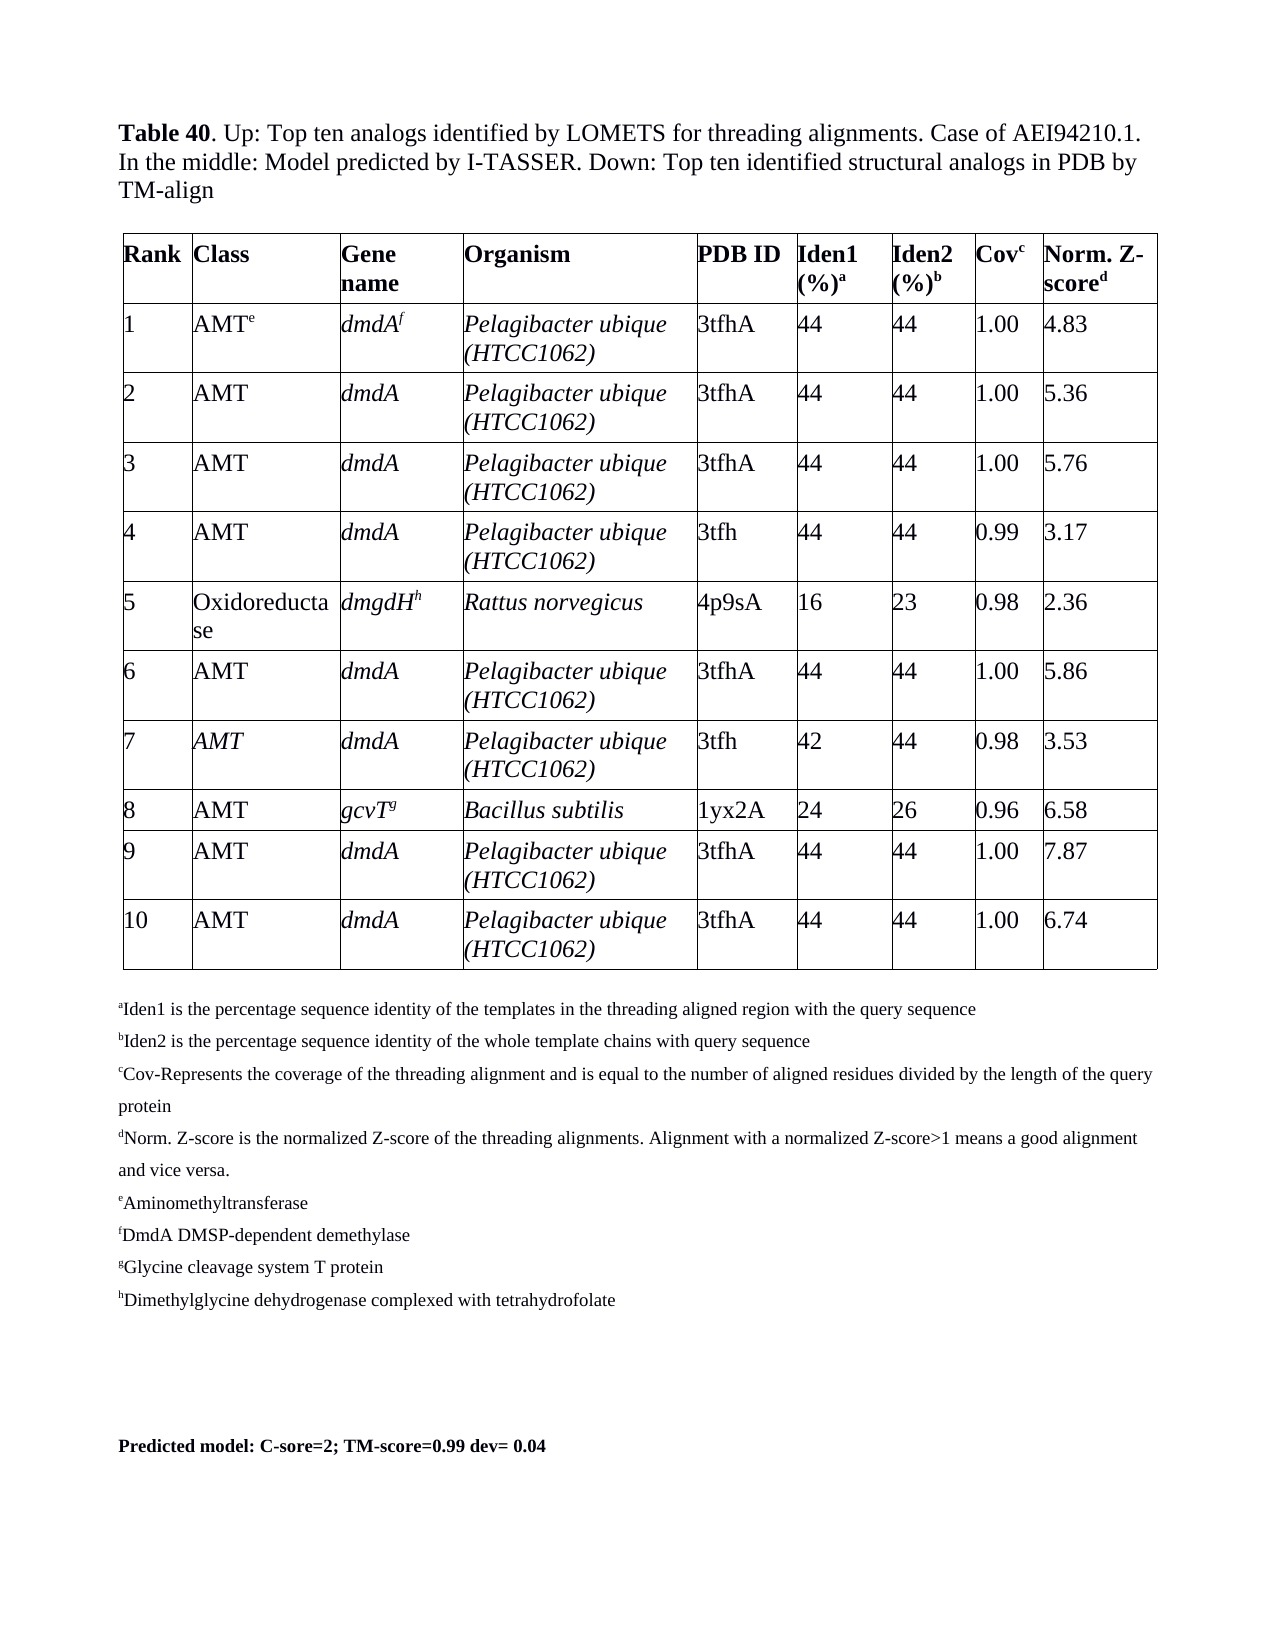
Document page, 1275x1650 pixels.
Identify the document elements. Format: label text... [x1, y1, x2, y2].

table_cell dmdA [341, 900, 463, 969]
table_cell AMT [193, 512, 340, 581]
table_cell dmdA [341, 831, 463, 899]
table_cell 3tfhA [698, 651, 797, 719]
table_cell 44 [798, 304, 892, 372]
table_cell 0.99 [976, 512, 1043, 581]
table_cell dmdA [341, 512, 463, 581]
table_cell 44 [798, 651, 892, 719]
table_cell 7.87 [1044, 831, 1157, 899]
table_cell dmgdHh [341, 582, 463, 650]
table_cell 4.83 [1044, 304, 1157, 372]
table_cell 44 [893, 721, 975, 789]
table_cell Pelagibacter ubique (HTCC1062) [464, 900, 697, 969]
table_cell 5.76 [1044, 443, 1157, 511]
table_cell 44 [798, 373, 892, 442]
table_cell dmdA [341, 651, 463, 719]
table_cell 1.00 [976, 373, 1043, 442]
table_cell Pelagibacter ubique (HTCC1062) [464, 512, 697, 581]
table_cell 3tfhA [698, 304, 797, 372]
table_cell 2.36 [1044, 582, 1157, 650]
table_cell AMT [193, 790, 340, 830]
table_cell 4 [124, 512, 192, 581]
table_header Covc [976, 234, 1043, 303]
table_cell Oxidoreductase [193, 582, 340, 650]
table_header Iden2 (%)b [893, 234, 975, 303]
table_cell gcvTg [341, 790, 463, 830]
table_cell 24 [798, 790, 892, 830]
text bIden2 is the percentage sequence identity of the whole template chains with query sequence [118, 1030, 1157, 1052]
text cCov-Represents the coverage of the threading alignment and is equal to the number of aligned residues divided by the length of the query protein [118, 1062, 1157, 1116]
table_header PDB ID [698, 234, 797, 303]
table_cell 6 [124, 651, 192, 719]
table_cell 4p9sA [698, 582, 797, 650]
table_cell 1 [124, 304, 192, 372]
table_cell 1.00 [976, 651, 1043, 719]
table_cell 44 [798, 831, 892, 899]
table_cell 1.00 [976, 304, 1043, 372]
table_cell 1.00 [976, 831, 1043, 899]
text fDmdA DMSP-dependent demethylase [118, 1224, 1157, 1246]
table_header Norm. Z-scored [1044, 234, 1157, 303]
table_cell 3.53 [1044, 721, 1157, 789]
table_cell AMT [193, 831, 340, 899]
table_cell dmdA [341, 443, 463, 511]
table_cell 3tfhA [698, 831, 797, 899]
table_cell 3.17 [1044, 512, 1157, 581]
table_cell Pelagibacter ubique (HTCC1062) [464, 443, 697, 511]
table_cell 8 [124, 790, 192, 830]
table_cell 6.58 [1044, 790, 1157, 830]
table_cell 44 [798, 900, 892, 969]
table_header Iden1 (%)a [798, 234, 892, 303]
table_cell 44 [893, 373, 975, 442]
table_cell dmdA [341, 721, 463, 789]
table_cell 26 [893, 790, 975, 830]
table_header Gene name [341, 234, 463, 303]
table_cell AMT [193, 900, 340, 969]
text aIden1 is the percentage sequence identity of the templates in the threading aligned region with the query sequence [118, 998, 1157, 1019]
table_header Organism [464, 234, 697, 303]
table_cell Rattus norvegicus [464, 582, 697, 650]
table_cell Pelagibacter ubique (HTCC1062) [464, 651, 697, 719]
table_cell 1.00 [976, 443, 1043, 511]
table_cell 44 [893, 512, 975, 581]
table_cell 3tfh [698, 721, 797, 789]
table_cell 5.36 [1044, 373, 1157, 442]
table_cell 16 [798, 582, 892, 650]
table_cell 1yx2A [698, 790, 797, 830]
table_cell dmdAf [341, 304, 463, 372]
table_cell 44 [798, 512, 892, 581]
text Table 40. Up: Top ten analogs identified by LOMETS for threading alignments. Case of AEI94210.1. In the middle: Model predicted by I-TASSER. Down: Top ten identified structural analogs in PDB by TM-align [118, 118, 1157, 204]
text gGlycine cleavage system T protein [118, 1256, 1157, 1278]
table_cell 3 [124, 443, 192, 511]
table_cell 3tfhA [698, 900, 797, 969]
table_cell 44 [893, 443, 975, 511]
table_cell AMTe [193, 304, 340, 372]
table_cell 44 [893, 651, 975, 719]
table_cell 44 [893, 831, 975, 899]
table_cell AMT [193, 373, 340, 442]
table_cell 42 [798, 721, 892, 789]
table_header Rank [124, 234, 192, 303]
table_cell 23 [893, 582, 975, 650]
table_cell 3tfhA [698, 443, 797, 511]
table_header Class [193, 234, 340, 303]
table_cell 44 [893, 304, 975, 372]
table_cell Bacillus subtilis [464, 790, 697, 830]
table_cell 1.00 [976, 900, 1043, 969]
table_cell 6.74 [1044, 900, 1157, 969]
table_cell 5 [124, 582, 192, 650]
table_cell 0.98 [976, 582, 1043, 650]
table_cell 0.98 [976, 721, 1043, 789]
table_cell Pelagibacter ubique (HTCC1062) [464, 721, 697, 789]
text Predicted model: C-sore=2; TM-score=0.99 dev= 0.04 [118, 1435, 1157, 1457]
text hDimethylglycine dehydrogenase complexed with tetrahydrofolate [118, 1288, 1157, 1310]
text eAminomethyltransferase [118, 1192, 1157, 1213]
table_cell 3tfh [698, 512, 797, 581]
table_cell 44 [893, 900, 975, 969]
table_cell AMT [193, 443, 340, 511]
table_cell 10 [124, 900, 192, 969]
table_cell Pelagibacter ubique (HTCC1062) [464, 373, 697, 442]
table_cell 5.86 [1044, 651, 1157, 719]
table_cell 44 [798, 443, 892, 511]
table_cell Pelagibacter ubique (HTCC1062) [464, 831, 697, 899]
table_cell 0.96 [976, 790, 1043, 830]
text dNorm. Z-score is the normalized Z-score of the threading alignments. Alignment with a normalized Z-score>1 means a good alignment and vice versa. [118, 1127, 1157, 1181]
table_cell AMT [193, 651, 340, 719]
table_cell 3tfhA [698, 373, 797, 442]
table_cell AMT [193, 721, 340, 789]
table_cell 7 [124, 721, 192, 789]
table_cell 9 [124, 831, 192, 899]
table_cell 2 [124, 373, 192, 442]
table_cell Pelagibacter ubique (HTCC1062) [464, 304, 697, 372]
table_cell dmdA [341, 373, 463, 442]
